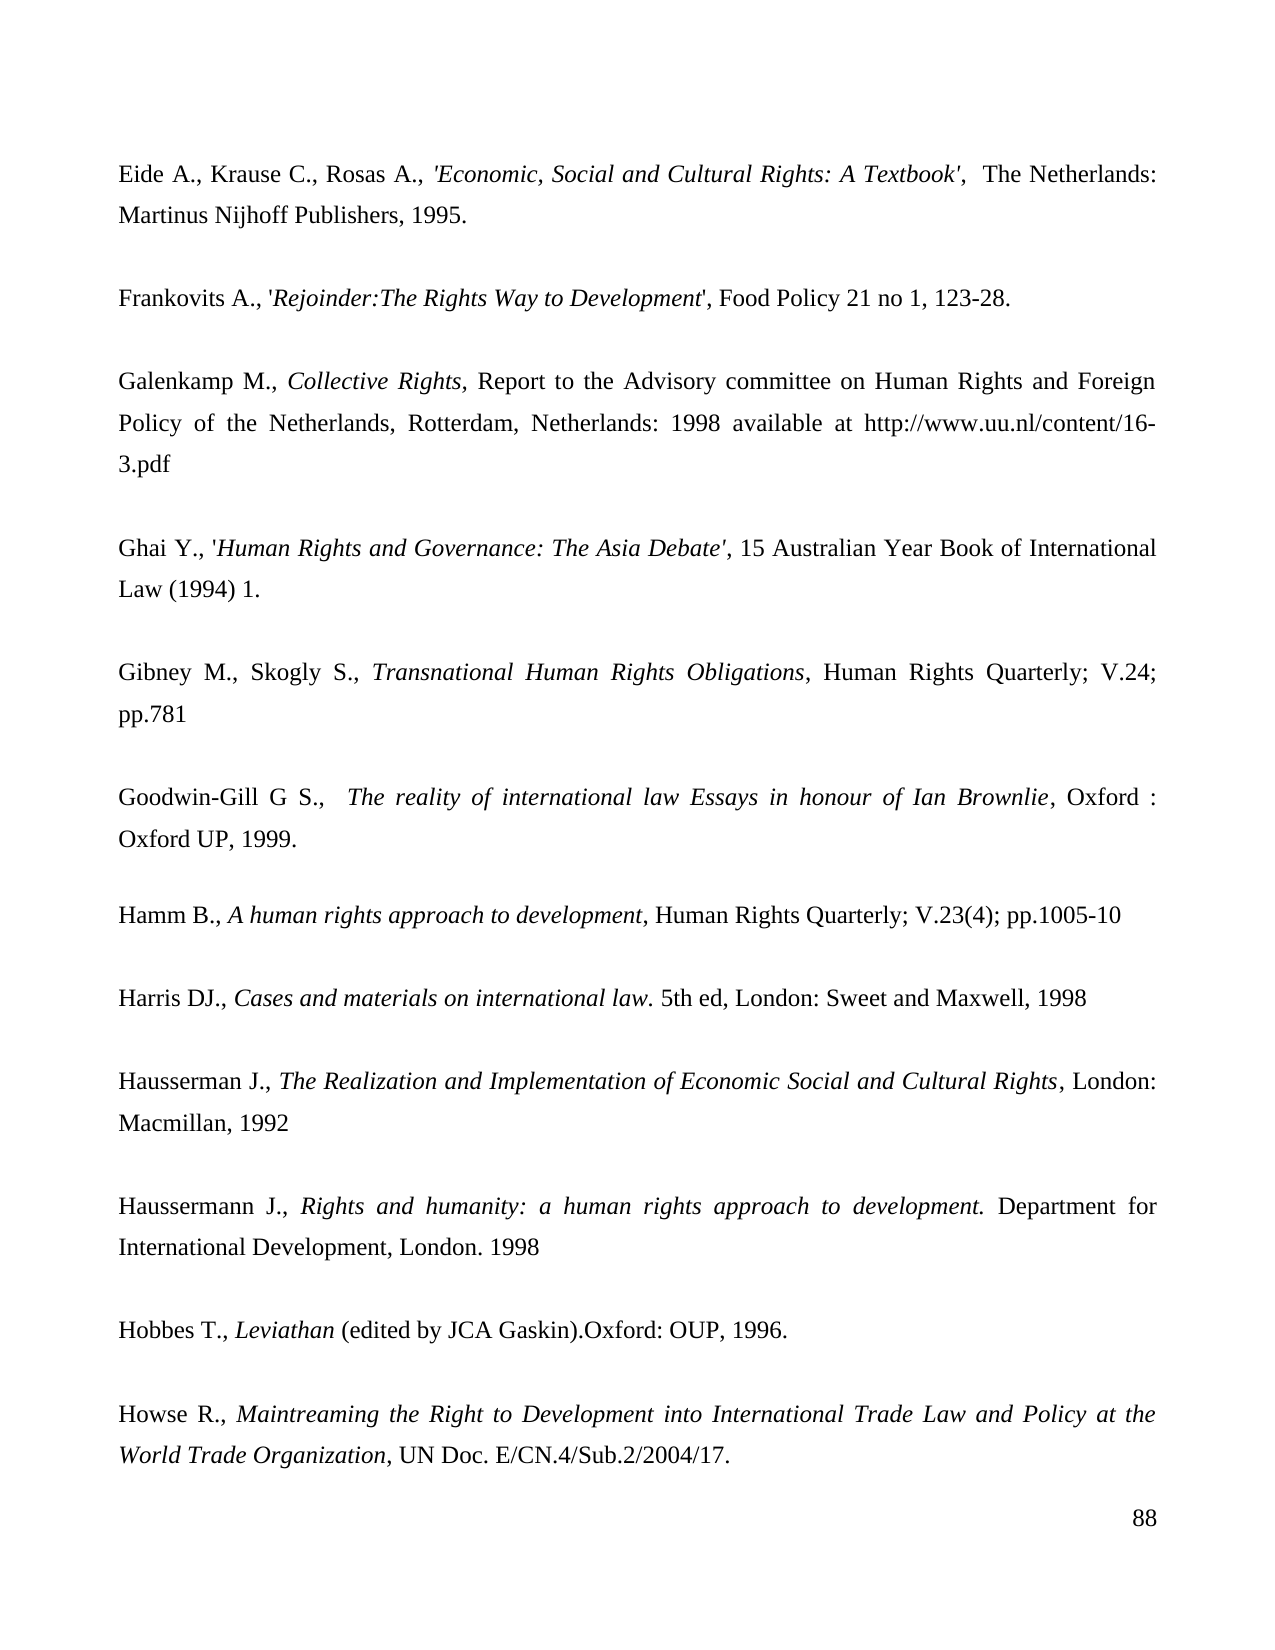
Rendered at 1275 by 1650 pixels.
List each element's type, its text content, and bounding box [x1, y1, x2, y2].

text Ghai Y., 'Human Rights and Governance: The Asia Debate', 15 Australian Year Book of International Law (1994) 1. [118, 534, 1157, 603]
text Haussermann J., Rights and humanity: a human rights approach to development. Department for International Development, London. 1998 [118, 1192, 1157, 1261]
text Hamm B., A human rights approach to development, Human Rights Quarterly; V.23(4); pp.1005-10 [118, 901, 1157, 970]
text Hobbes T., Leviathan (edited by JCA Gaskin).Oxford: OUP, 1996. [118, 1317, 1157, 1344]
text Gibney M., Skogly S., Transnational Human Rights Obligations, Human Rights Quarterly; V.24; pp.781 [118, 658, 1157, 728]
text Galenkamp M., Collective Rights, Report to the Advisory committee on Human Rights and Foreign Policy of the Netherlands, Rotterdam, Netherlands: 1998 available at http://www.uu.nl/content/16-3.pdf [118, 367, 1157, 478]
text Goodwin-Gill G S., The reality of international law Essays in honour of Ian Brownlie, Oxford : Oxford UP, 1999. [118, 783, 1157, 852]
text Hausserman J., The Realization and Implementation of Economic Social and Cultural Rights, London: Macmillan, 1992 [118, 1067, 1157, 1136]
text Harris DJ., Cases and materials on international law. 5th ed, London: Sweet and Maxwell, 1998 [118, 984, 1157, 1012]
text Frankovits A., 'Rejoinder:The Rights Way to Development', Food Policy 21 no 1, 123-28. [118, 284, 1157, 312]
text Howse R., Maintreaming the Right to Development into International Trade Law and Policy at the World Trade Organization, UN Doc. E/CN.4/Sub.2/2004/17. [118, 1400, 1157, 1469]
text Eide A., Krause C., Rosas A., 'Economic, Social and Cultural Rights: A Textbook', The Netherlands: Martinus Nijhoff Publishers, 1995. [118, 160, 1157, 229]
